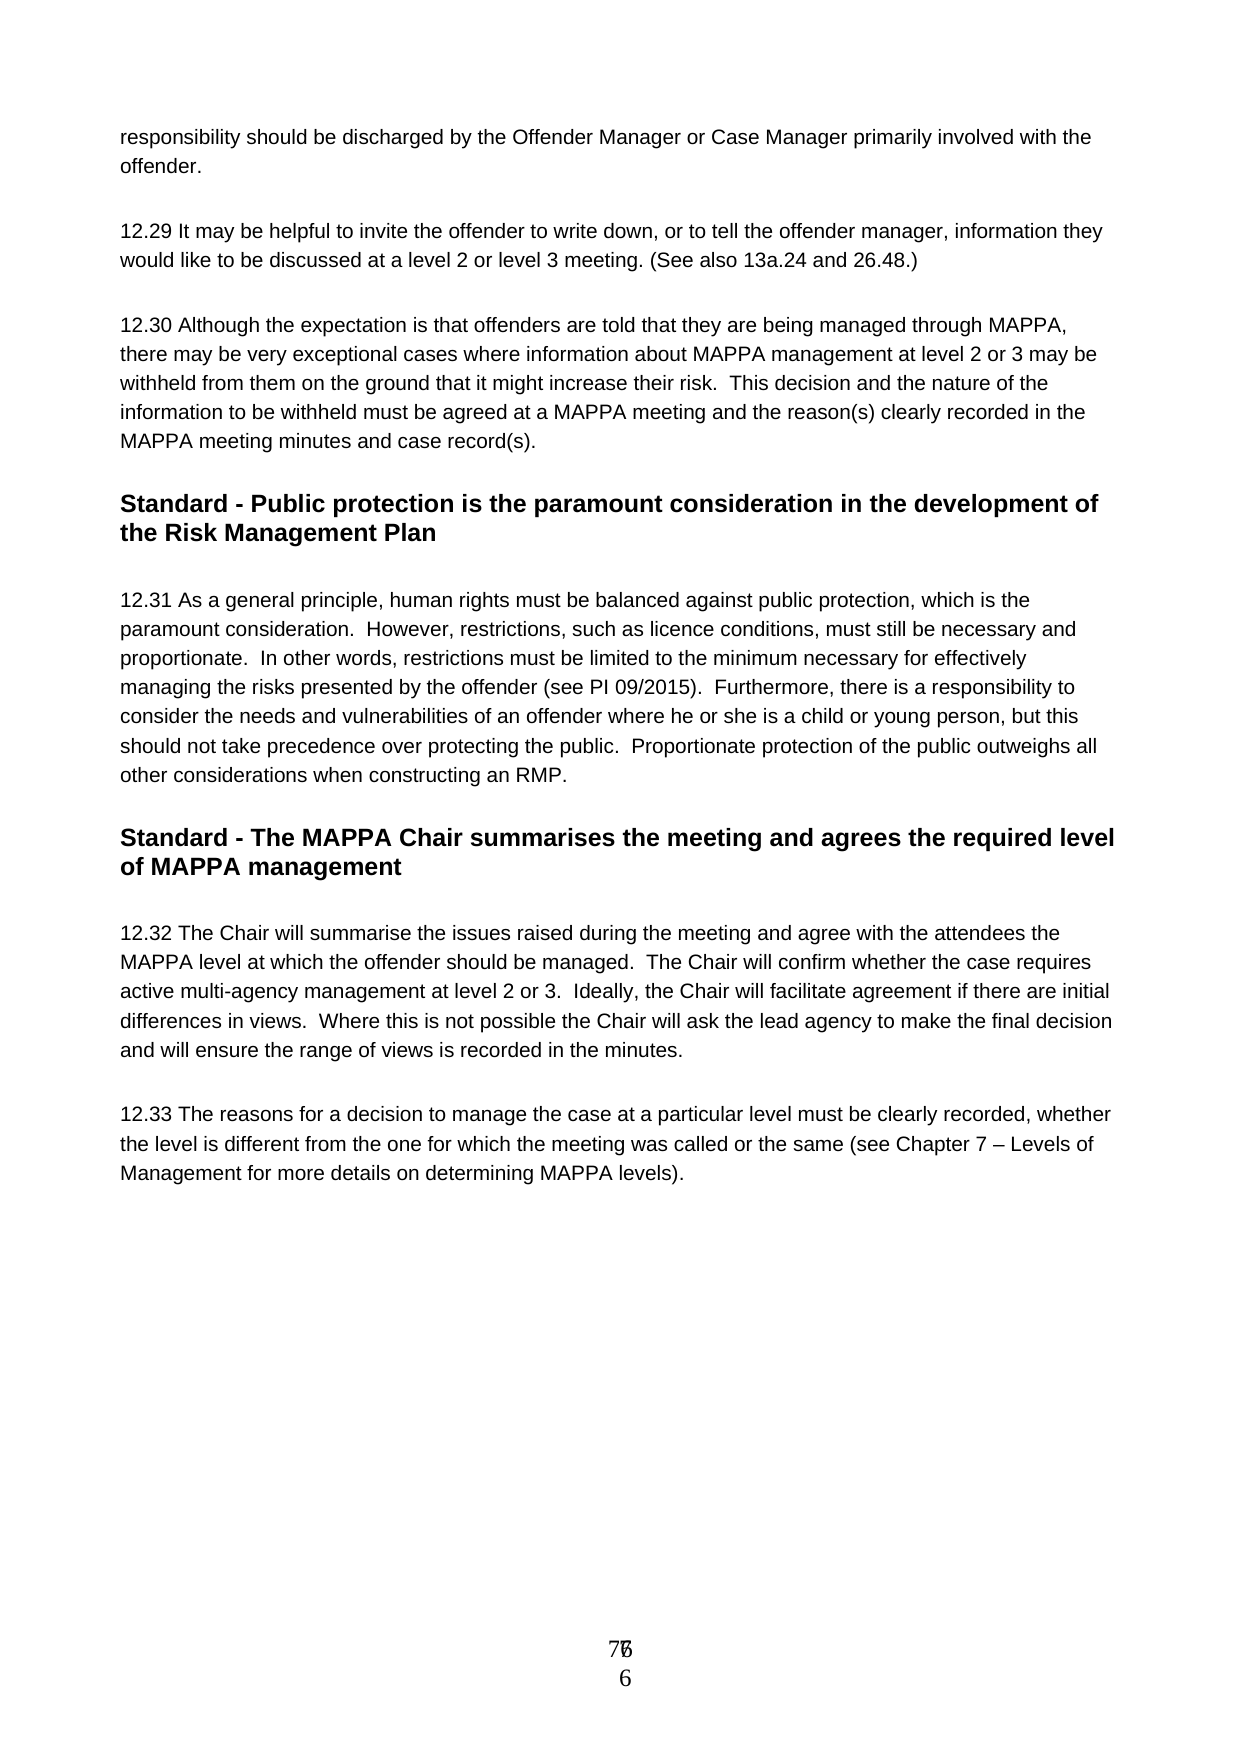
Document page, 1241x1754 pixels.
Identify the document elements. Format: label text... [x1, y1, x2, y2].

text 12.32 The Chair will summarise the issues raised during the meeting and agree with the attendees the MAPPA level at which the offender should be managed. The Chair will confirm whether the case requires active multi-agency management at level 2 or 3. Ideally, the Chair will facilitate agreement if there are initial differences in views. Where this is not possible the Chair will ask the lead agency to make the final decision and will ensure the range of views is recorded in the minutes. [120, 916, 1120, 1062]
text Standard - Public protection is the paramount consideration in the development of the Risk Management Plan [120, 489, 1120, 547]
text 12.29 It may be helpful to invite the offender to write down, or to tell the offender manager, information they would like to be discussed at a level 2 or level 3 meeting. (See also 13a.24 and 26.48.) [120, 214, 1120, 272]
text 12.30 Although the expectation is that offenders are told that they are being managed through MAPPA, there may be very exceptional cases where information about MAPPA management at level 2 or 3 may be withheld from them on the ground that it might increase their risk. This decision and the nature of the information to be withheld must be agreed at a MAPPA meeting and the reason(s) clearly recorded in the MAPPA meeting minutes and case record(s). [120, 307, 1120, 453]
text Standard - The MAPPA Chair summarises the meeting and agrees the required level of MAPPA management [120, 822, 1120, 880]
text 12.33 The reasons for a decision to manage the case at a particular level must be clearly recorded, whether the level is different from the one for which the meeting was called or the same (see Chapter 7 – Levels of Management for more details on determining MAPPA levels). [120, 1097, 1120, 1184]
text 12.31 As a general principle, human rights must be balanced against public protection, which is the paramount consideration. However, restrictions, such as licence conditions, must still be necessary and proportionate. In other words, restrictions must be limited to the minimum necessary for effectively managing the risks presented by the offender (see PI 09/2015). Furthermore, there is a responsibility to consider the needs and vulnerabilities of an offender where he or she is a child or young person, but this should not take precedence over protecting the public. Proportionate protection of the public outweighs all other considerations when constructing an RMP. [120, 582, 1120, 787]
text responsibility should be discharged by the Offender Manager or Case Manager primarily involved with the offender. [120, 120, 1120, 178]
